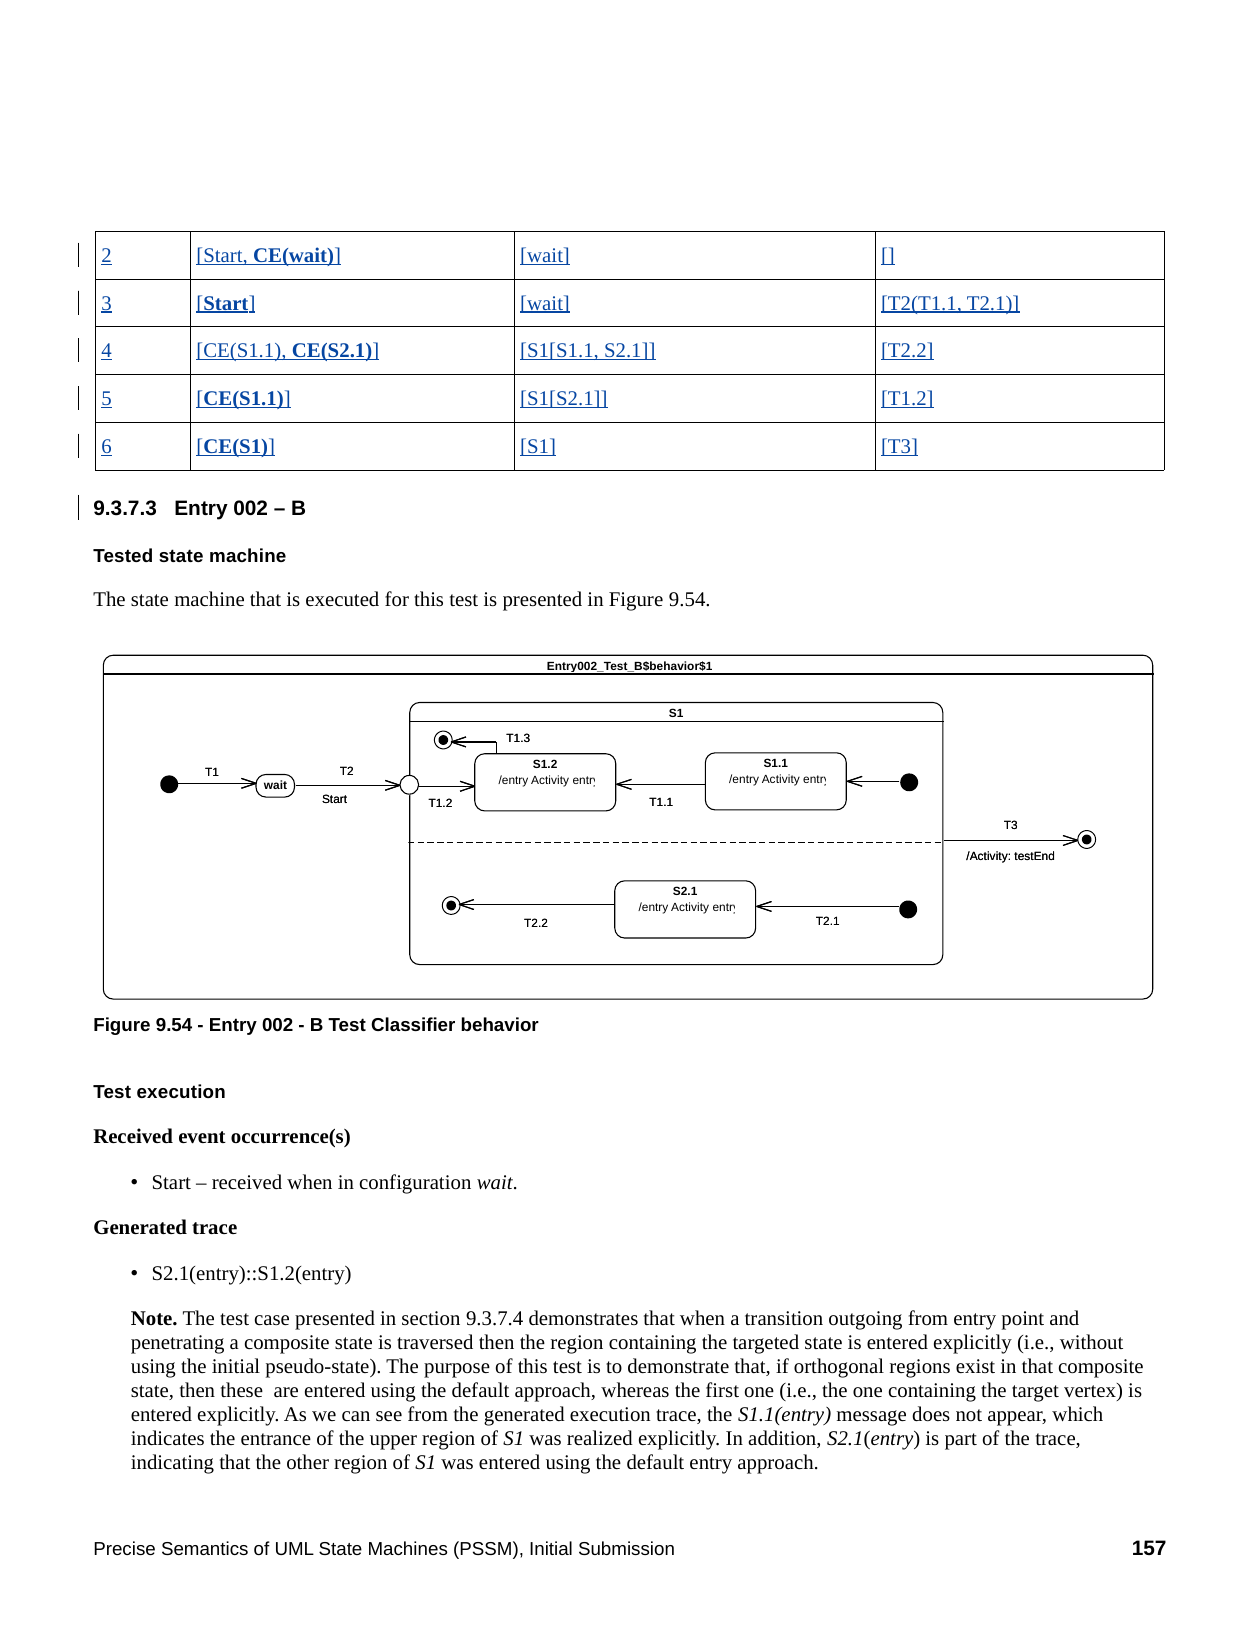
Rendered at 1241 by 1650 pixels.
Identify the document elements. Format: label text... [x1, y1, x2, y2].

table_cell [T2.2] [876, 327, 1164, 374]
table_cell [T1.2] [876, 375, 1164, 422]
table_cell [T2(T1.1, T2.1)] [876, 280, 1164, 326]
table_cell [CE(S1.1)] [191, 375, 514, 422]
text The state machine that is executed for this test is presented in Figure 9.54. [93, 587, 1164, 611]
table_cell [wait] [515, 280, 875, 326]
text Generated trace [93, 1215, 1164, 1239]
table_cell [T3] [876, 423, 1164, 469]
table_cell [S1] [515, 423, 875, 469]
table_cell [Start, CE(wait)] [191, 232, 514, 279]
text Received event occurrence(s) [93, 1124, 1164, 1148]
list S2.1(entry)::S1.2(entry) [131, 1260, 1164, 1285]
table_cell [S1[S1.1, S2.1]] [515, 327, 875, 374]
table_cell [] [876, 232, 1164, 279]
table_cell [Start] [191, 280, 514, 326]
table_cell 2 [96, 232, 190, 279]
table_cell 5 [96, 375, 190, 422]
list Start – received when in configuration wait. [131, 1169, 1164, 1194]
text Note. The test case presented in section 9.3.7.4 demonstrates that when a transition outgoing from entry point and penetrating a composite state is traversed then the region containing the targeted state is entered explicitly (i.e., without using the initial pseudo-state). The purpose of this test is to demonstrate that, if orthogonal regions exist in that composite state, then these are entered using the default approach, whereas the first one (i.e., the one containing the target vertex) is entered explicitly. As we can see from the generated execution trace, the S1.1(entry) message does not appear, which indicates the entrance of the upper region of S1 was realized explicitly. In addition, S2.1(entry) is part of the trace, indicating that the other region of S1 was entered using the default entry approach. [131, 1306, 1164, 1474]
subtitle Entry 002 – B [93, 495, 1164, 520]
table_cell [wait] [515, 232, 875, 279]
table_cell [CE(S1)] [191, 423, 514, 469]
text Figure 9.54 - Entry 002 - B Test Classifier behavior [93, 645, 1164, 1035]
table_cell 3 [96, 280, 190, 326]
subtitle Tested state machine [93, 545, 1164, 566]
table_cell 4 [96, 327, 190, 374]
table_cell [CE(S1.1), CE(S2.1)] [191, 327, 514, 374]
table_cell 6 [96, 423, 190, 469]
table_cell [S1[S2.1]] [515, 375, 875, 422]
subtitle Test execution [93, 1081, 1164, 1103]
